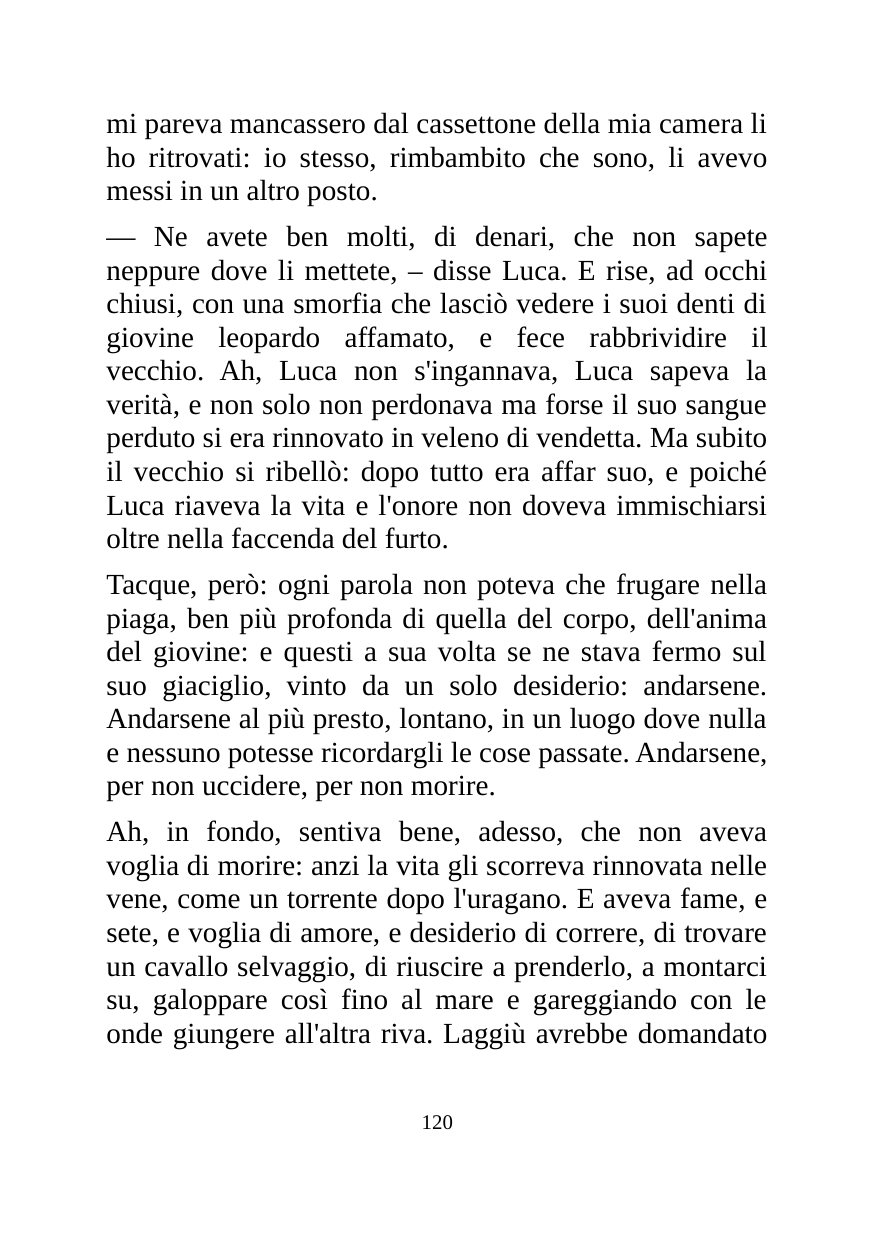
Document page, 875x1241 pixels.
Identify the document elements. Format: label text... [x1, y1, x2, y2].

text — Ne avete ben molti, di denari, che non sapete neppure dove li mettete, – disse Luca. E rise, ad occhi chiusi, con una smorfia che lasciò vedere i suoi denti di giovine leopardo affamato, e fece rabbrividire il vecchio. Ah, Luca non s'ingannava, Luca sapeva la verità, e non solo non perdonava ma forse il suo sangue perduto si era rinnovato in veleno di vendetta. Ma subito il vecchio si ribellò: dopo tutto era affar suo, e poiché Luca riaveva la vita e l'onore non doveva immischiarsi oltre nella faccenda del furto. [106, 219, 768, 555]
text mi pareva mancassero dal cassettone della mia camera li ho ritrovati: io stesso, rimbambito che sono, li avevo messi in un altro posto. [106, 106, 768, 207]
text Ah, in fondo, sentiva bene, adesso, che non aveva voglia di morire: anzi la vita gli scorreva rinnovata nelle vene, come un torrente dopo l'uragano. E aveva fame, e sete, e voglia di amore, e desiderio di correre, di trovare un cavallo selvaggio, di riuscire a prenderlo, a montarci su, galoppare così fino al mare e gareggiando con le onde giungere all'altra riva. Laggiù avrebbe domandato [106, 814, 768, 1049]
text Tacque, però: ogni parola non poteva che frugare nella piaga, ben più profonda di quella del corpo, dell'anima del giovine: e questi a sua volta se ne stava fermo sul suo giaciglio, vinto da un solo desiderio: andarsene. Andarsene al più presto, lontano, in un luogo dove nulla e nessuno potesse ricordargli le cose passate. Andarsene, per non uccidere, per non morire. [106, 567, 768, 802]
